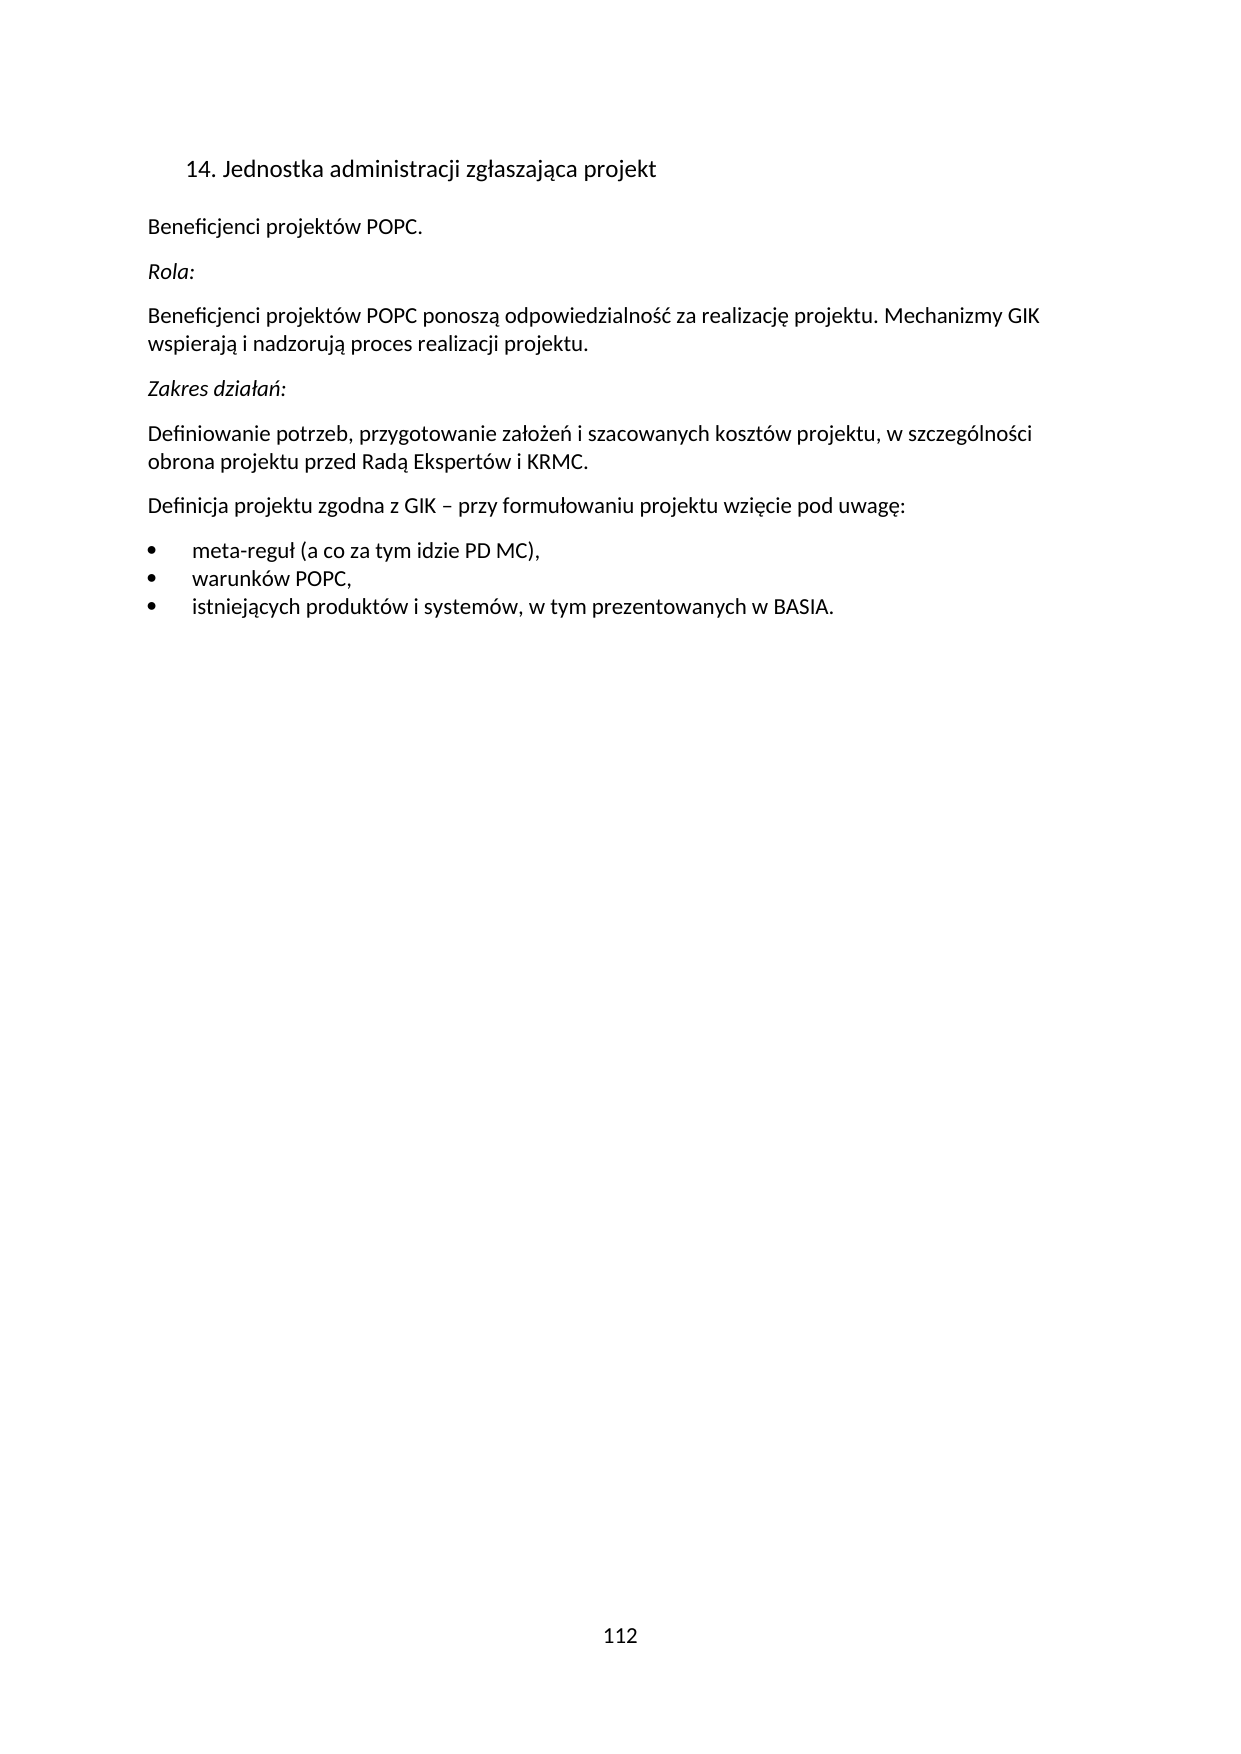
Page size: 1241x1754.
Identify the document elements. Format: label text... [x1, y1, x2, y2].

text Beneficjenci projektów POPC. [148, 212, 1093, 240]
list Jednostka administracji zgłaszająca projekt [185, 154, 1093, 184]
text Rola: [148, 257, 1093, 285]
text Beneficjenci projektów POPC ponoszą odpowiedzialność za realizację projektu. Mechanizmy GIK wspierają i nadzorują proces realizacji projektu. [148, 302, 1093, 358]
list warunków POPC, [148, 564, 1093, 592]
list meta-reguł (a co za tym idzie PD MC), [148, 536, 1093, 564]
text Definicja projektu zgodna z GIK – przy formułowaniu projektu wzięcie pod uwagę: [148, 492, 1093, 520]
text Zakres działań: [148, 374, 1093, 402]
list istniejących produktów i systemów, w tym prezentowanych w BASIA. [148, 592, 1093, 620]
text Definiowanie potrzeb, przygotowanie założeń i szacowanych kosztów projektu, w szczególności obrona projektu przed Radą Ekspertów i KRMC. [148, 419, 1093, 475]
